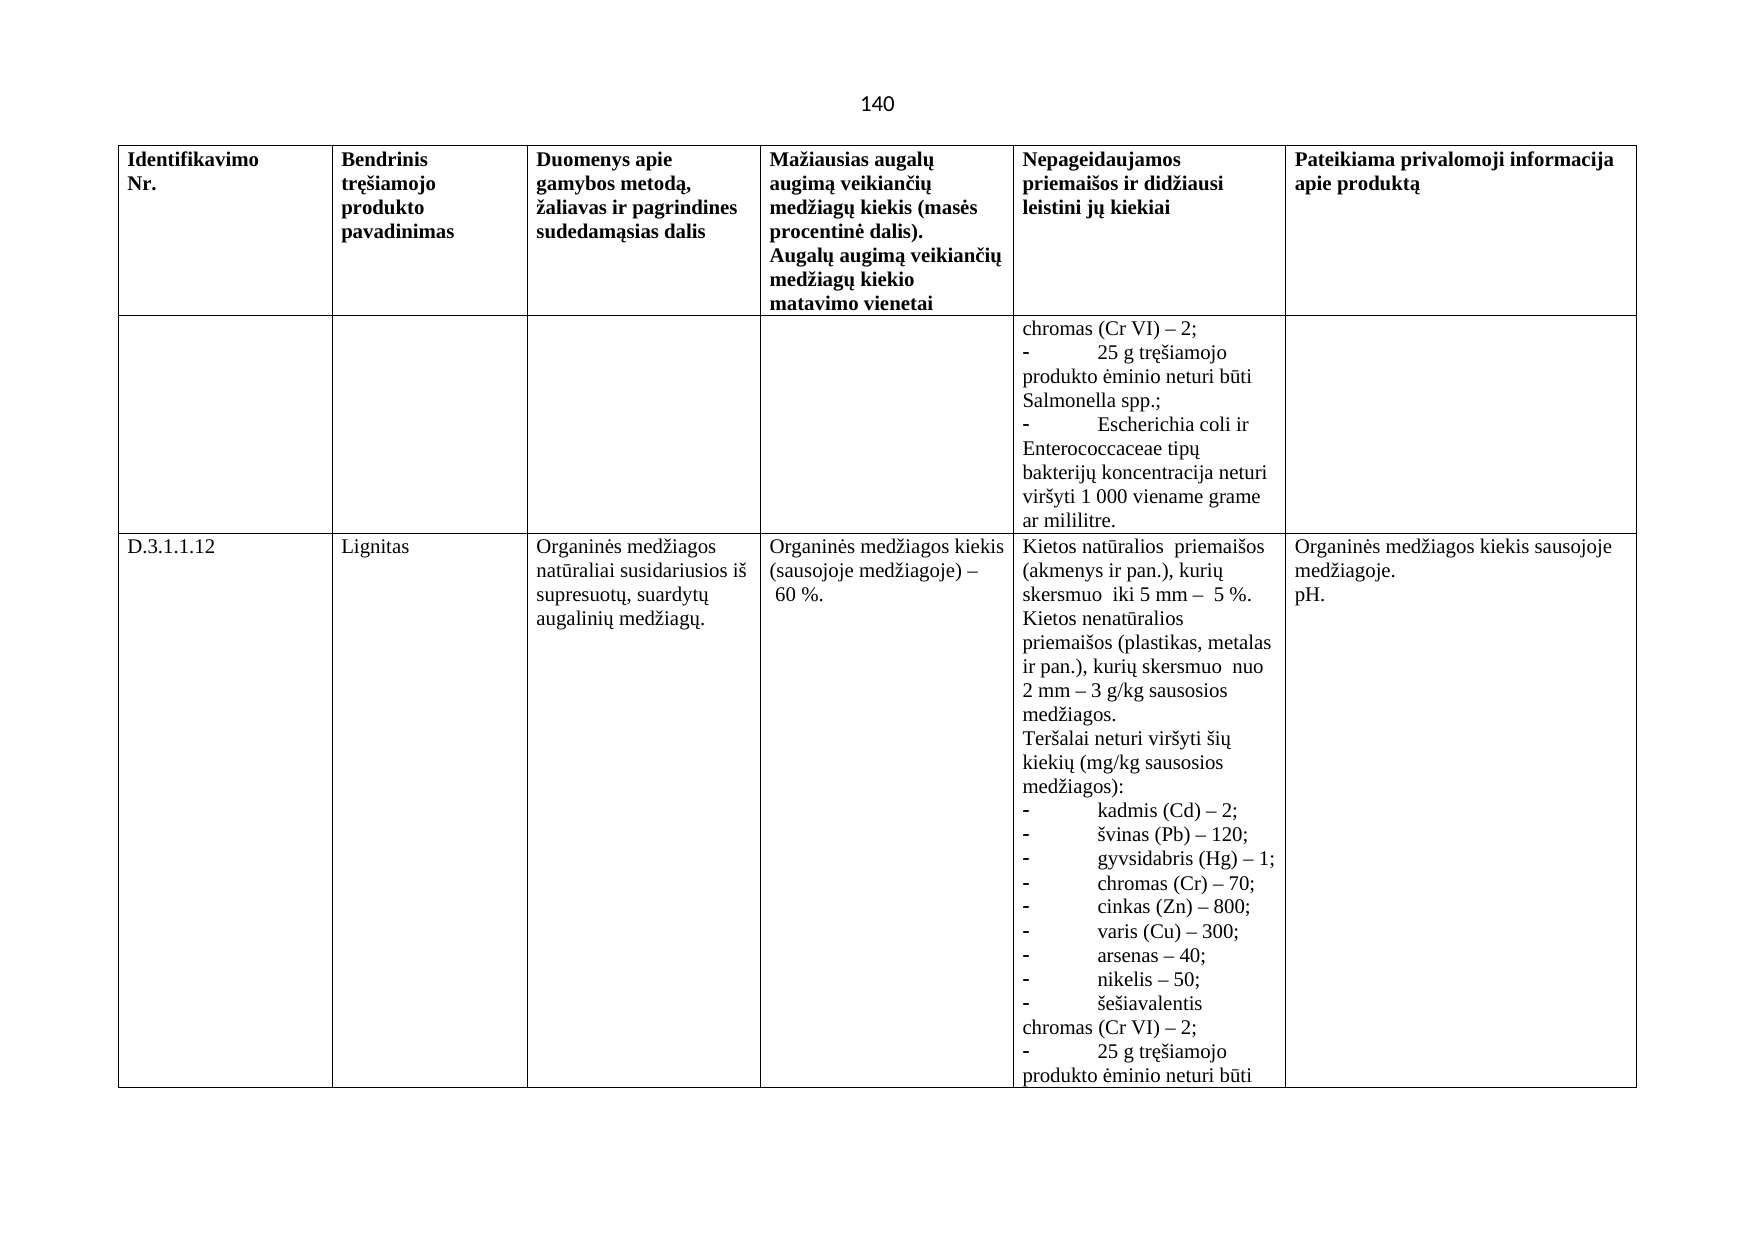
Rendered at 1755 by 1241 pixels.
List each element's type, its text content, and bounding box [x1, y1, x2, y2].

table_header Identifikavimo Nr. [119, 146, 332, 315]
table_header Duomenys apie gamybos metodą, žaliavas ir pagrindines sudedamąsias dalis [528, 146, 760, 315]
table_cell [761, 316, 1013, 532]
table_cell Organinės medžiagos natūraliai susidariusios iš supresuotų, suardytų augalinių medžiagų. [528, 534, 760, 1087]
table_cell [119, 316, 332, 532]
table_cell Organinės medžiagos kiekis sausojoje medžiagoje. pH. [1286, 534, 1636, 1087]
table_header Mažiausias augalų augimą veikiančių medžiagų kiekis (masės procentinė dalis). Augalų augimą veikiančių medžiagų kiekio matavimo vienetai [761, 146, 1013, 315]
table_cell [1286, 316, 1636, 532]
table_cell D.3.1.1.12 [119, 534, 332, 1087]
table_cell Lignitas [333, 534, 527, 1087]
table_cell chromas (Cr VI) – 2;  25 g tręšiamojo produkto ėminio neturi būti Salmonella spp.;  Escherichia coli ir Enterococcaceae tipų bakterijų koncentracija neturi viršyti 1 000 viename grame ar mililitre. [1014, 316, 1285, 532]
table_header Bendrinis tręšiamojo produkto pavadinimas [333, 146, 527, 315]
table_header Pateikiama privalomoji informacija apie produktą [1286, 146, 1636, 315]
table_cell [528, 316, 760, 532]
table_cell Kietos natūralios priemaišos (akmenys ir pan.), kurių skersmuo iki 5 mm – 5 %. Kietos nenatūralios priemaišos (plastikas, metalas ir pan.), kurių skersmuo nuo 2 mm – 3 g/kg sausosios medžiagos. Teršalai neturi viršyti šių kiekių (mg/kg sausosios medžiagos):  kadmis (Cd) – 2;  švinas (Pb) – 120;  gyvsidabris (Hg) – 1;  chromas (Cr) – 70;  cinkas (Zn) – 800;  varis (Cu) – 300;  arsenas – 40;  nikelis – 50;  šešiavalentis chromas (Cr VI) – 2;  25 g tręšiamojo produkto ėminio neturi būti [1014, 534, 1285, 1087]
table_cell Organinės medžiagos kiekis (sausojoje medžiagoje) – 60 %. [761, 534, 1013, 1087]
table_cell [333, 316, 527, 532]
table_header Nepageidaujamos priemaišos ir didžiausi leistini jų kiekiai [1014, 146, 1285, 315]
